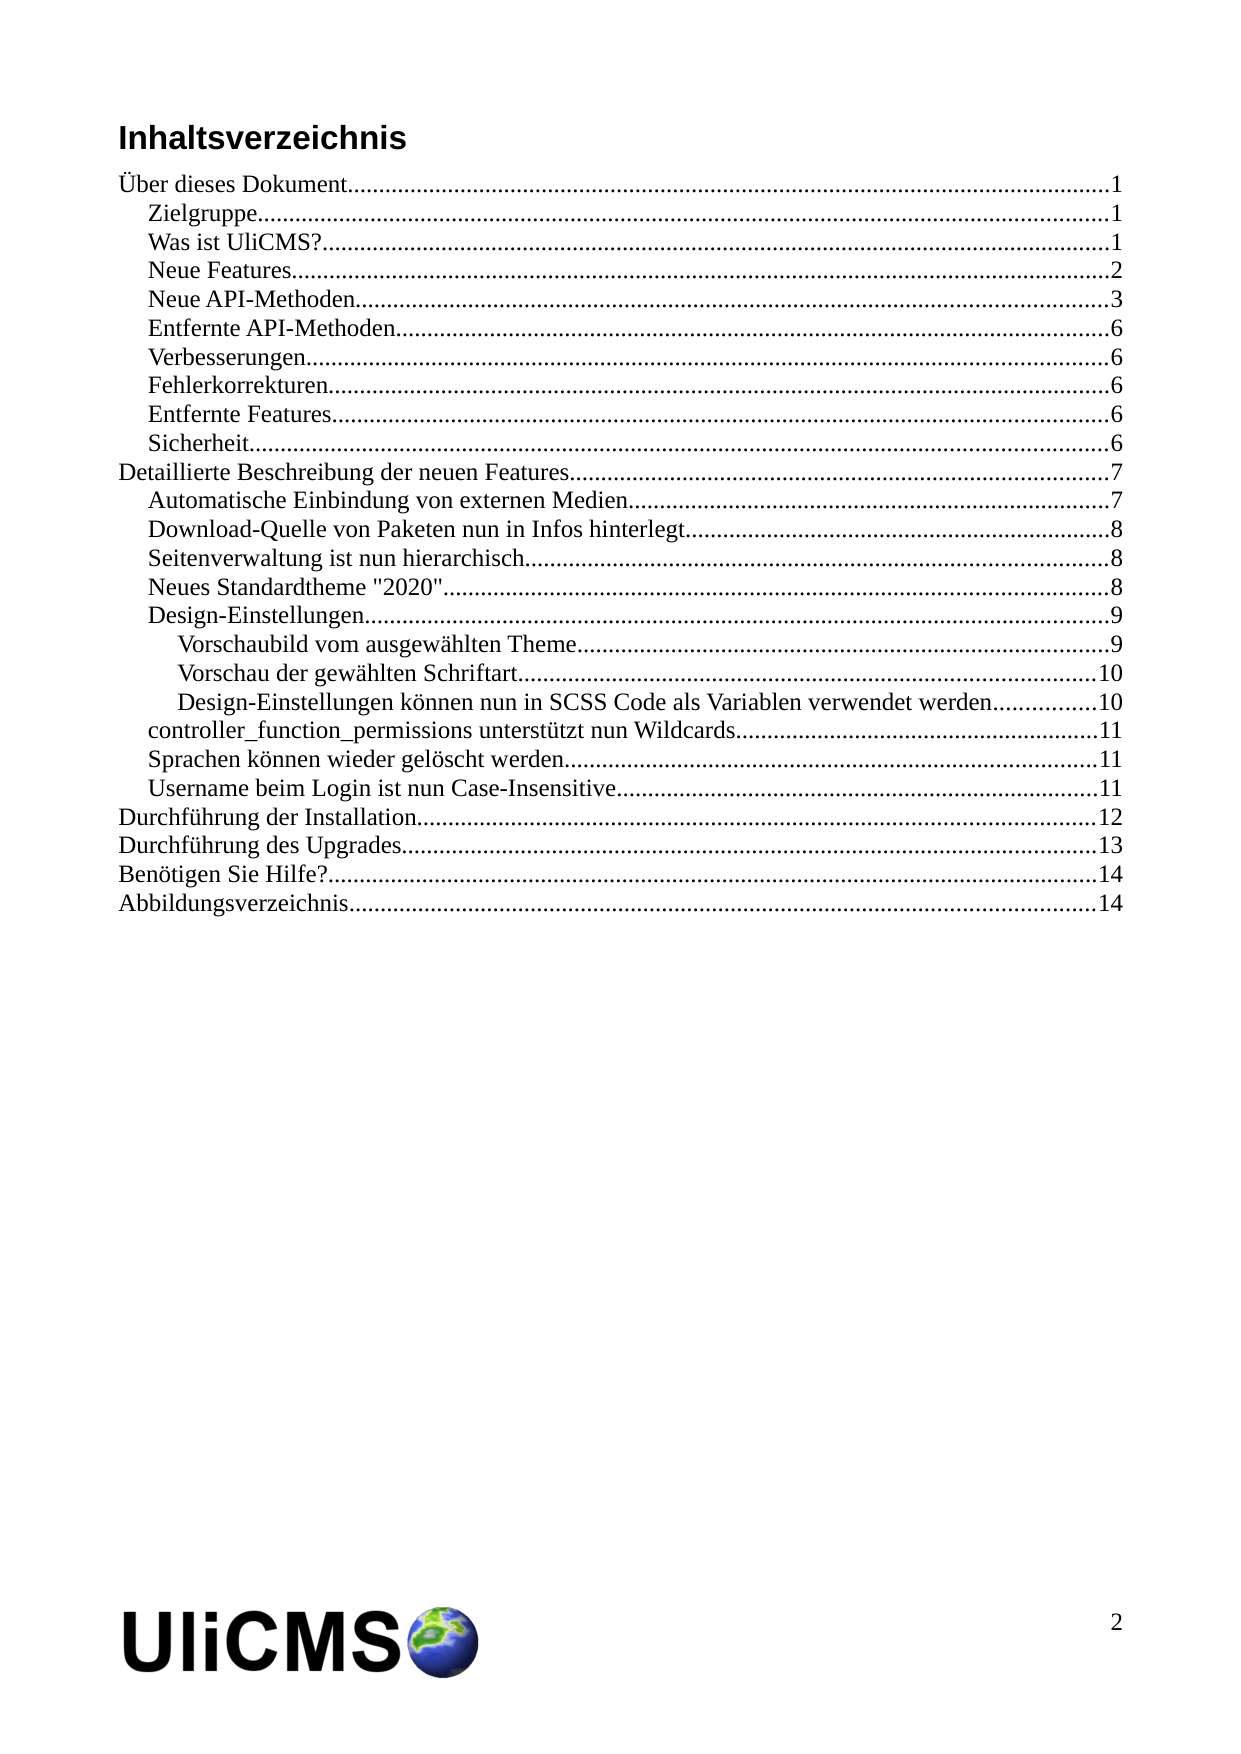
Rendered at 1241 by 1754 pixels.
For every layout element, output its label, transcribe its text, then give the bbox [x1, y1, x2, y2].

text controller_function_permissions unterstützt nun Wildcards 11 [148, 715, 1123, 744]
text Neue API-Methoden 3 [148, 284, 1123, 313]
text Vorschau der gewählten Schriftart 10 [177, 658, 1123, 687]
text Neue Features 2 [148, 255, 1123, 284]
text Was ist UliCMS? 1 [148, 227, 1123, 255]
text Vorschaubild vom ausgewählten Theme 9 [177, 629, 1123, 658]
text Zielgruppe 1 [148, 198, 1123, 227]
text Username beim Login ist nun Case-Insensitive 11 [148, 773, 1123, 802]
text Abbildungsverzeichnis 14 [118, 888, 1123, 917]
text Seitenverwaltung ist nun hierarchisch 8 [148, 543, 1123, 572]
picture [118, 1607, 479, 1681]
text Entfernte API-Methoden 6 [148, 313, 1123, 342]
text Neues Standardtheme "2020" 8 [148, 572, 1123, 600]
text Fehlerkorrekturen 6 [148, 370, 1123, 399]
text Design-Einstellungen können nun in SCSS Code als Variablen verwendet werden 10 [177, 687, 1123, 715]
text Download-Quelle von Paketen nun in Infos hinterlegt 8 [148, 514, 1123, 543]
text Entfernte Features 6 [148, 399, 1123, 428]
subtitle Inhaltsverzeichnis [118, 118, 1123, 157]
text Durchführung der Installation 12 [118, 802, 1123, 830]
text Über dieses Dokument 1 [118, 169, 1123, 198]
text Automatische Einbindung von externen Medien 7 [148, 485, 1123, 514]
text Durchführung des Upgrades 13 [118, 830, 1123, 859]
text Detaillierte Beschreibung der neuen Features 7 [118, 457, 1123, 485]
text Sprachen können wieder gelöscht werden 11 [148, 744, 1123, 773]
text Design-Einstellungen 9 [148, 600, 1123, 629]
text Verbesserungen 6 [148, 342, 1123, 370]
text Benötigen Sie Hilfe? 14 [118, 859, 1123, 888]
text Sicherheit 6 [148, 428, 1123, 457]
